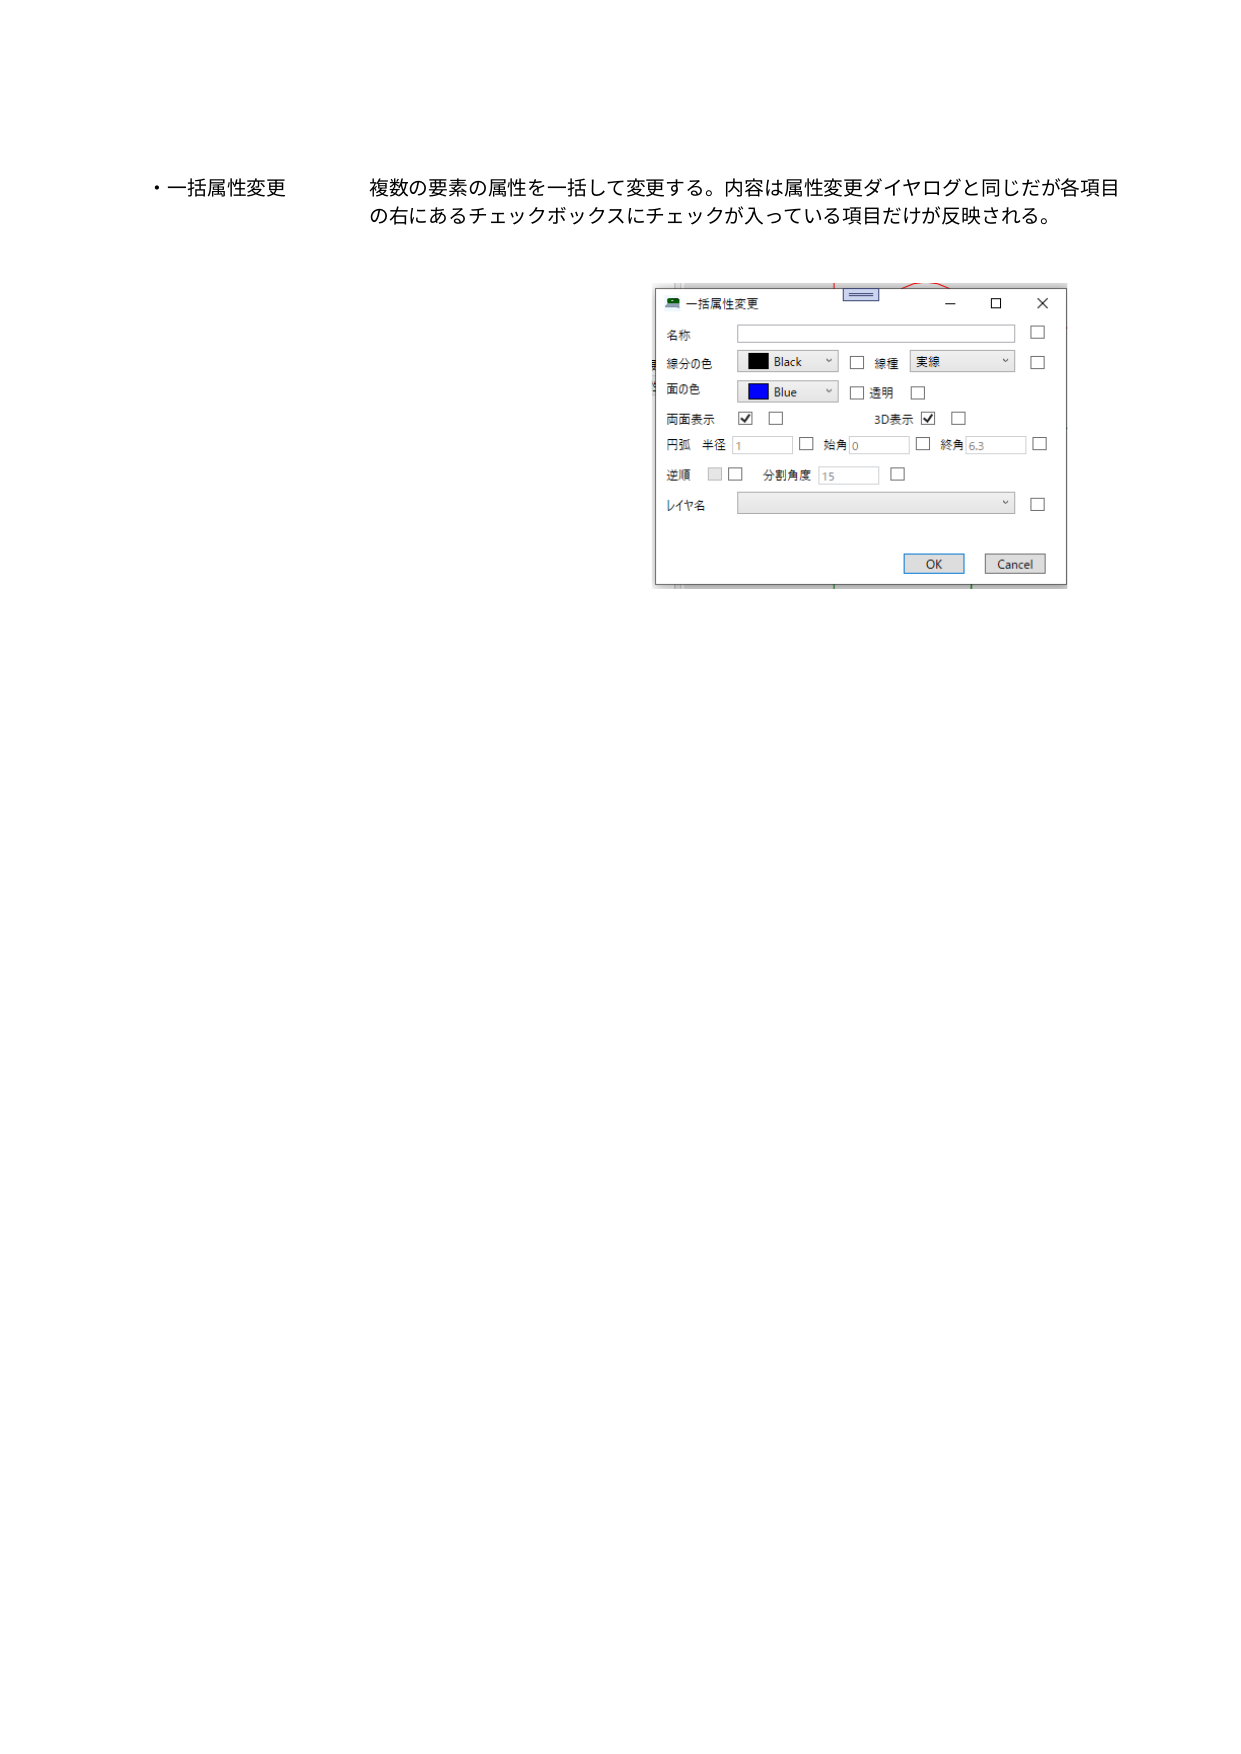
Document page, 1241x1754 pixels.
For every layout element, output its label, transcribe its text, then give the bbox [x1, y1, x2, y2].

picture [651, 283, 1068, 589]
text ・一括属性変更 複数の要素の属性を一括して変更する。内容は属性変更ダイヤログと同じだが各項目 の右にあるチェックボックスにチェックが入っている項目だけが反映される。 [148, 172, 1122, 229]
